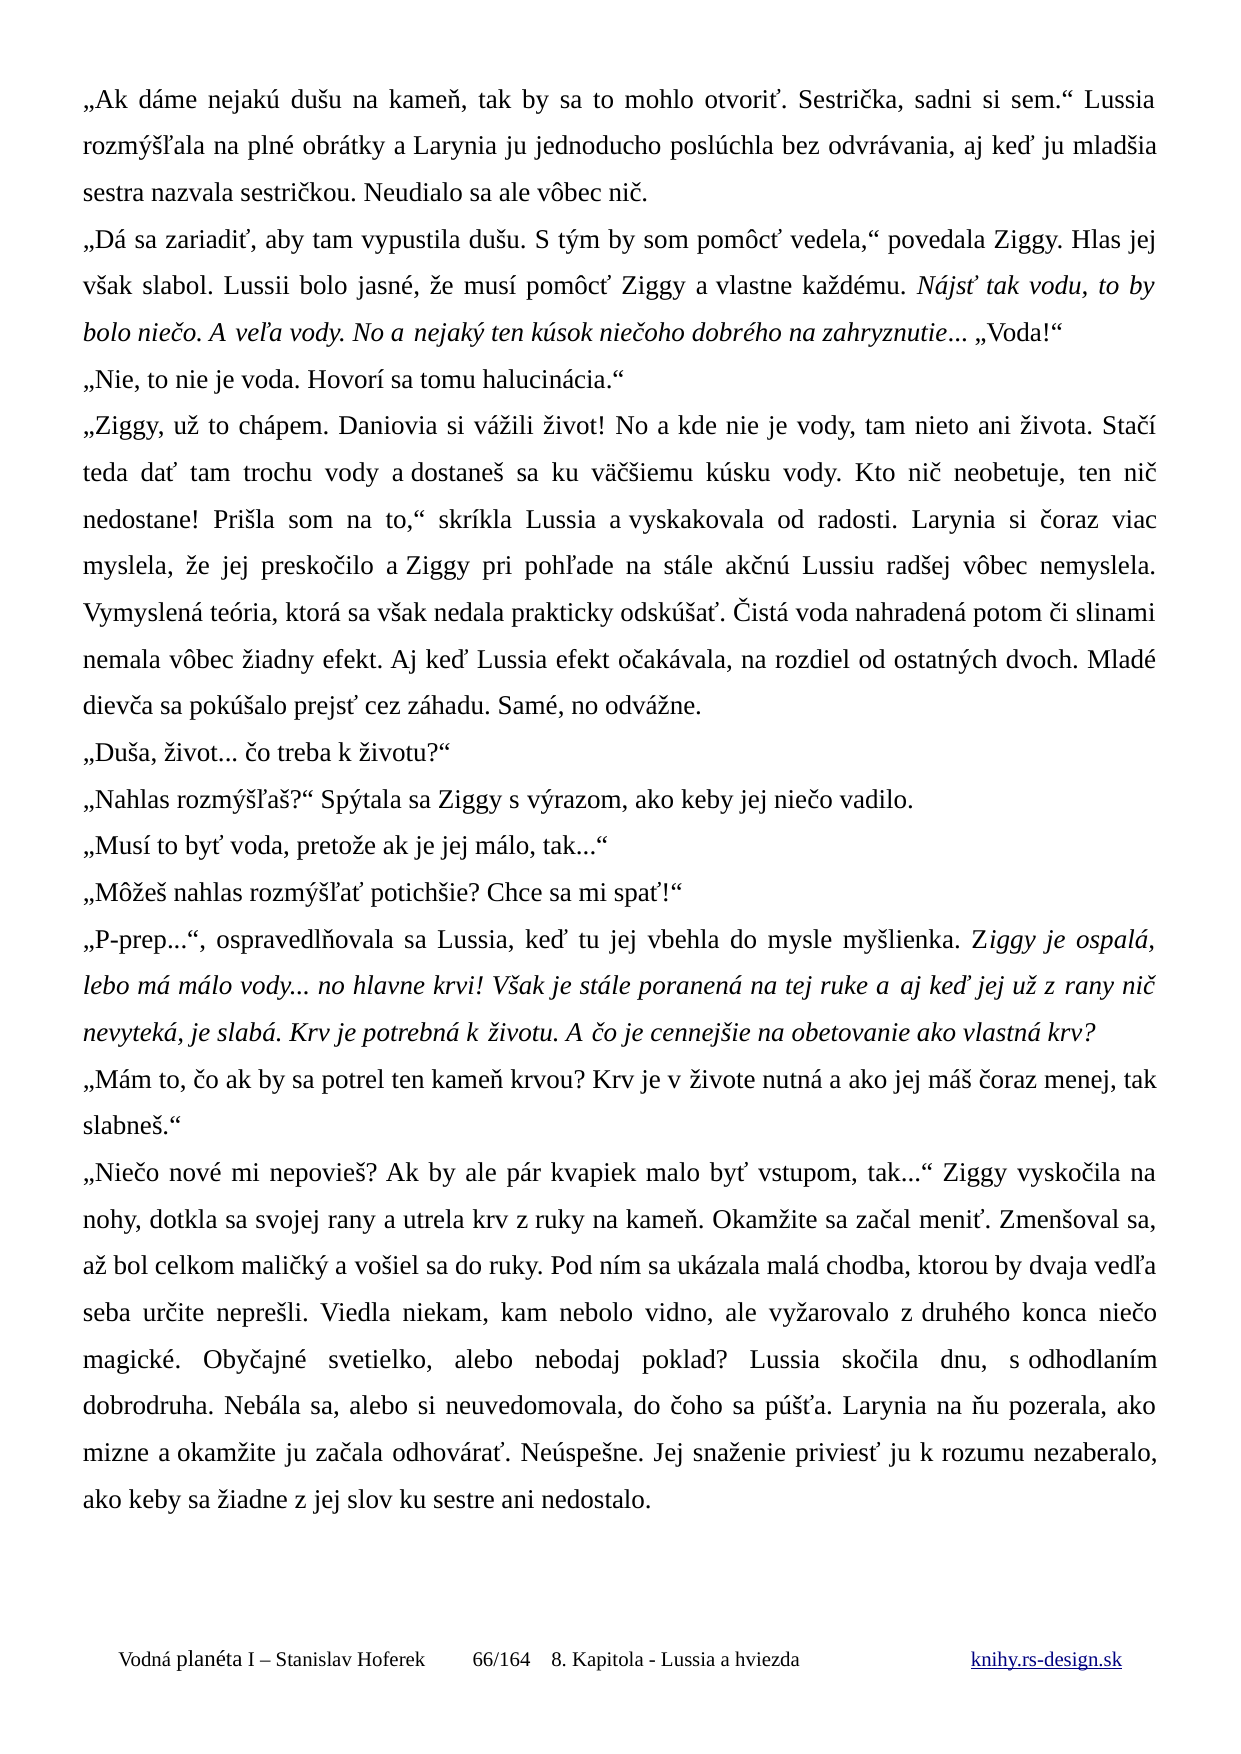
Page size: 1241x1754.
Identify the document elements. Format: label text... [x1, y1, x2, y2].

text „P-prep...“, ospravedlňovala sa Lussia, keď tu jej vbehla do mysle myšlienka. Ziggy je ospalá, lebo má málo vody... no hlavne krvi! Však je stále poranená na tej ruke a aj keď jej už z rany nič nevyteká, je slabá. Krv je potrebná k životu. A čo je cennejšie na obetovanie ako vlastná krv? [83, 923, 1157, 1047]
text „Dá sa zariadiť, aby tam vypustila dušu. S tým by som pomôcť vedela,“ povedala Ziggy. Hlas jej však slabol. Lussii bolo jasné, že musí pomôcť Ziggy a vlastne každému. Nájsť tak vodu, to by bolo niečo. A veľa vody. No a nejaký ten kúsok niečoho dobrého na zahryznutie... „Voda!“ [83, 223, 1157, 347]
text „Nie, to nie je voda. Hovorí sa tomu halucinácia.“ [83, 363, 1157, 394]
text „Môžeš nahlas rozmýšľať potichšie? Chce sa mi spať!“ [83, 876, 1157, 907]
text „Musí to byť voda, pretože ak je jej málo, tak...“ [83, 829, 1157, 861]
text „Mám to, čo ak by sa potrel ten kameň krvou? Krv je v živote nutná a ako jej máš čoraz menej, tak slabneš.“ [83, 1063, 1157, 1141]
text „Duša, život... čo treba k životu?“ [83, 736, 1157, 767]
text „Nahlas rozmýšľaš?“ Spýtala sa Ziggy s výrazom, ako keby jej niečo vadilo. [83, 783, 1157, 814]
text „Niečo nové mi nepovieš? Ak by ale pár kvapiek malo byť vstupom, tak...“ Ziggy vyskočila na nohy, dotkla sa svojej rany a utrela krv z ruky na kameň. Okamžite sa začal meniť. Zmenšoval sa, až bol celkom maličký a vošiel sa do ruky. Pod ním sa ukázala malá chodba, ktorou by dvaja vedľa seba určite neprešli. Viedla niekam, kam nebolo vidno, ale vyžarovalo z druhého konca niečo magické. Obyčajné svetielko, alebo nebodaj poklad? Lussia skočila dnu, s odhodlaním dobrodruha. Nebála sa, alebo si neuvedomovala, do čoho sa púšťa. Larynia na ňu pozerala, ako mizne a okamžite ju začala odhovárať. Neúspešne. Jej snaženie priviesť ju k rozumu nezaberalo, ako keby sa žiadne z jej slov ku sestre ani nedostalo. [83, 1156, 1157, 1514]
text „Ziggy, už to chápem. Daniovia si vážili život! No a kde nie je vody, tam nieto ani života. Stačí teda dať tam trochu vody a dostaneš sa ku väčšiemu kúsku vody. Kto nič neobetuje, ten nič nedostane! Prišla som na to,“ skríkla Lussia a vyskakovala od radosti. Larynia si čoraz viac myslela, že jej preskočilo a Ziggy pri pohľade na stále akčnú Lussiu radšej vôbec nemyslela. Vymyslená teória, ktorá sa však nedala prakticky odskúšať. Čistá voda nahradená potom či slinami nemala vôbec žiadny efekt. Aj keď Lussia efekt očakávala, na rozdiel od ostatných dvoch. Mladé dievča sa pokúšalo prejsť cez záhadu. Samé, no odvážne. [83, 409, 1157, 721]
text „Ak dáme nejakú dušu na kameň, tak by sa to mohlo otvoriť. Sestrička, sadni si sem.“ Lussia rozmýšľala na plné obrátky a Larynia ju jednoducho poslúchla bez odvrávania, aj keď ju mladšia sestra nazvala sestričkou. Neudialo sa ale vôbec nič. [83, 83, 1157, 207]
